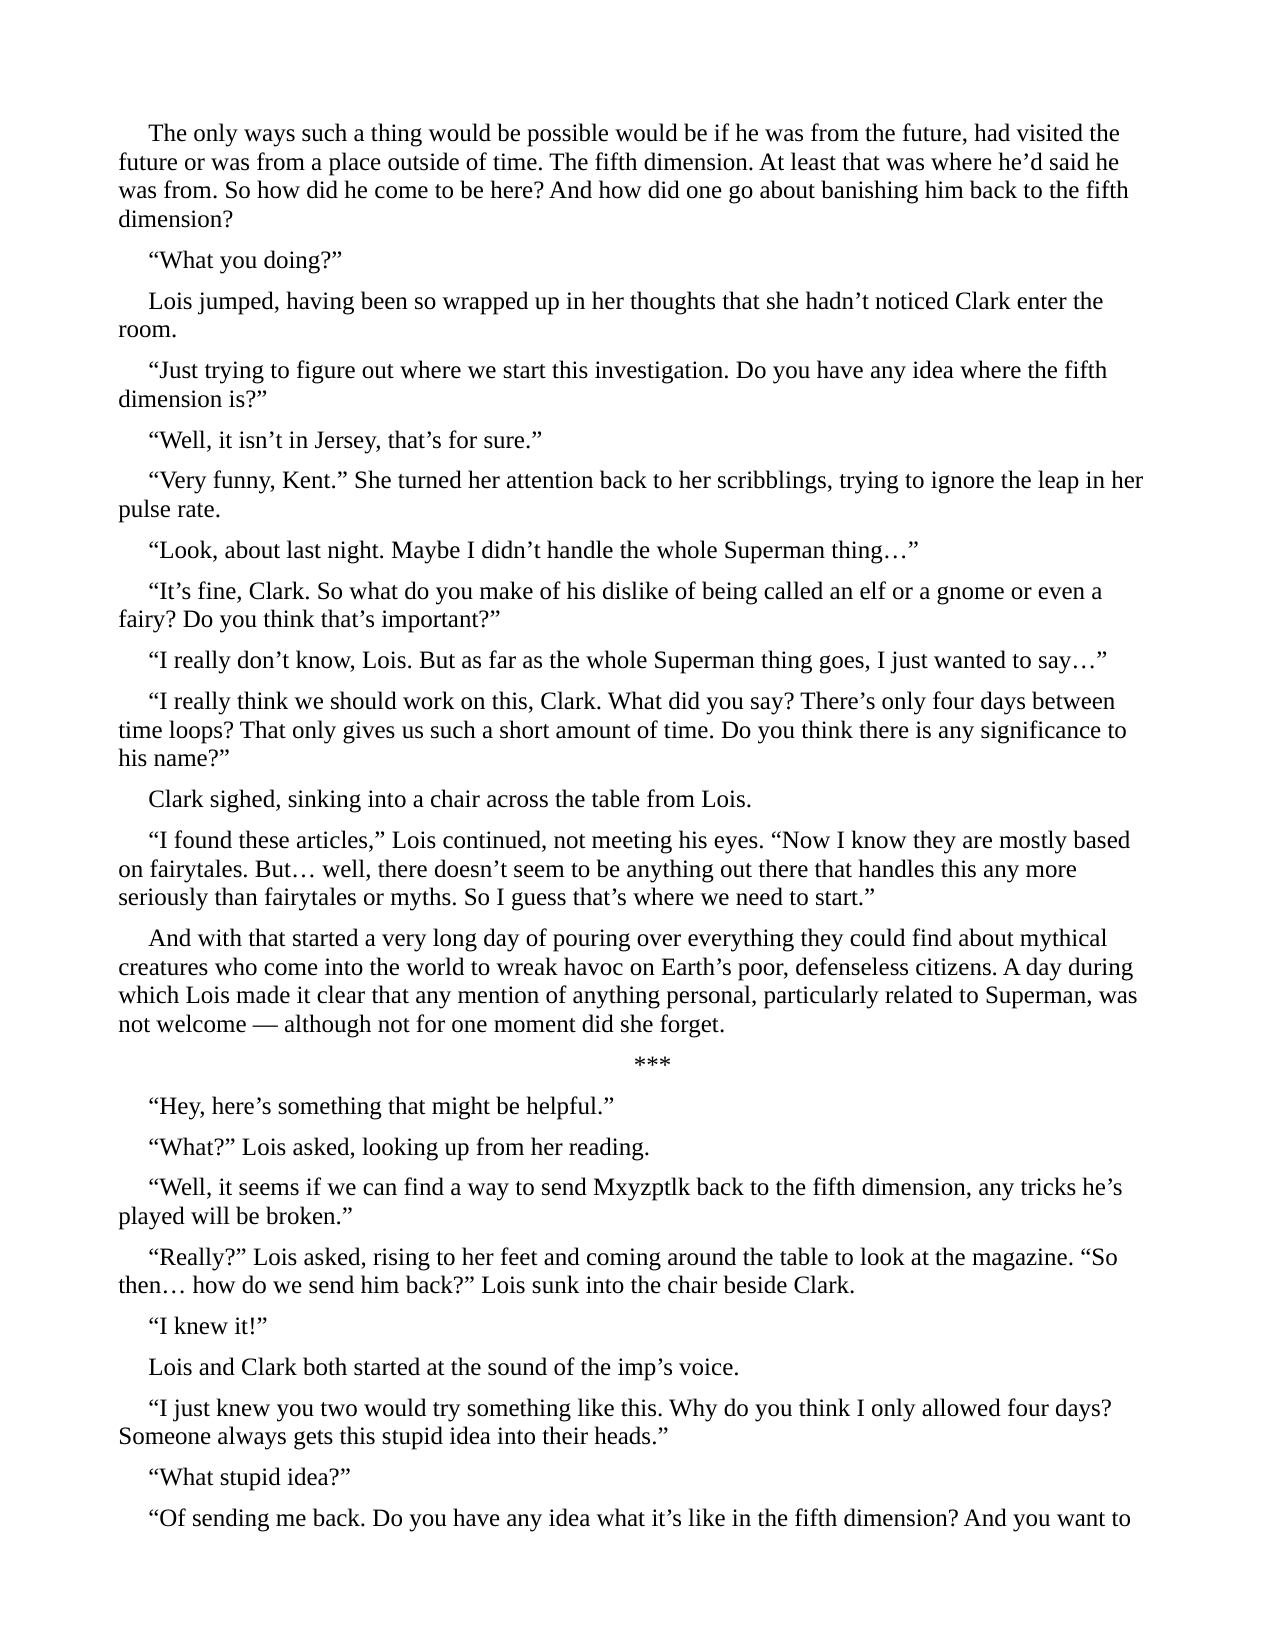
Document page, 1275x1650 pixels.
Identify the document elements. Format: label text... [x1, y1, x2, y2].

text Lois jumped, having been so wrapped up in her thoughts that she hadn’t noticed Clark enter the room. [118, 286, 1157, 343]
text “Hey, here’s something that might be helpful.” [118, 1091, 1157, 1119]
text “Well, it isn’t in Jersey, that’s for sure.” [118, 425, 1157, 453]
text “Very funny, Kent.” She turned her attention back to her scribblings, trying to ignore the leap in her pulse rate. [118, 466, 1157, 523]
text “Just trying to figure out where we start this investigation. Do you have any idea where the fifth dimension is?” [118, 355, 1157, 413]
text “Well, it seems if we can find a way to send Mxyzptlk back to the fifth dimension, any tricks he’s played will be broken.” [118, 1172, 1157, 1230]
text *** [118, 1050, 1157, 1079]
text “Look, about last night. Maybe I didn’t handle the whole Superman thing…” [118, 535, 1157, 564]
text The only ways such a thing would be possible would be if he was from the future, had visited the future or was from a place outside of time. The fifth dimension. At least that was where he’d said he was from. So how did he come to be here? And how did one go about banishing him back to the fifth dimension? [118, 118, 1157, 233]
text “I found these articles,” Lois continued, not meeting his eyes. “Now I know they are mostly based on fairytales. But… well, there doesn’t seem to be anything out there that handles this any more seriously than fairytales or myths. So I guess that’s where we need to start.” [118, 825, 1157, 911]
text “I really don’t know, Lois. But as far as the whole Superman thing goes, I just wanted to say…” [118, 645, 1157, 674]
text “I just knew you two would try something like this. Why do you think I only allowed four days? Someone always gets this stupid idea into their heads.” [118, 1393, 1157, 1450]
text “What stupid idea?” [118, 1462, 1157, 1491]
text “I knew it!” [118, 1311, 1157, 1340]
text “What?” Lois asked, looking up from her reading. [118, 1132, 1157, 1160]
text “What you doing?” [118, 245, 1157, 274]
text Clark sighed, sinking into a chair across the table from Lois. [118, 784, 1157, 813]
text “Of sending me back. Do you have any idea what it’s like in the fifth dimension? And you want to [118, 1503, 1157, 1532]
text “Really?” Lois asked, rising to her feet and coming around the table to look at the magazine. “So then… how do we send him back?” Lois sunk into the chair beside Clark. [118, 1242, 1157, 1299]
text Lois and Clark both started at the sound of the imp’s voice. [118, 1352, 1157, 1381]
text And with that started a very long day of pouring over everything they could find about mythical creatures who come into the world to wreak havoc on Earth’s poor, defenseless citizens. A day during which Lois made it clear that any mention of anything personal, particularly related to Superman, was not welcome — although not for one moment did she forget. [118, 923, 1157, 1038]
text “It’s fine, Clark. So what do you make of his dislike of being called an elf or a gnome or even a fairy? Do you think that’s important?” [118, 576, 1157, 633]
text “I really think we should work on this, Clark. What did you say? There’s only four days between time loops? That only gives us such a short amount of time. Do you think there is any significance to his name?” [118, 686, 1157, 772]
